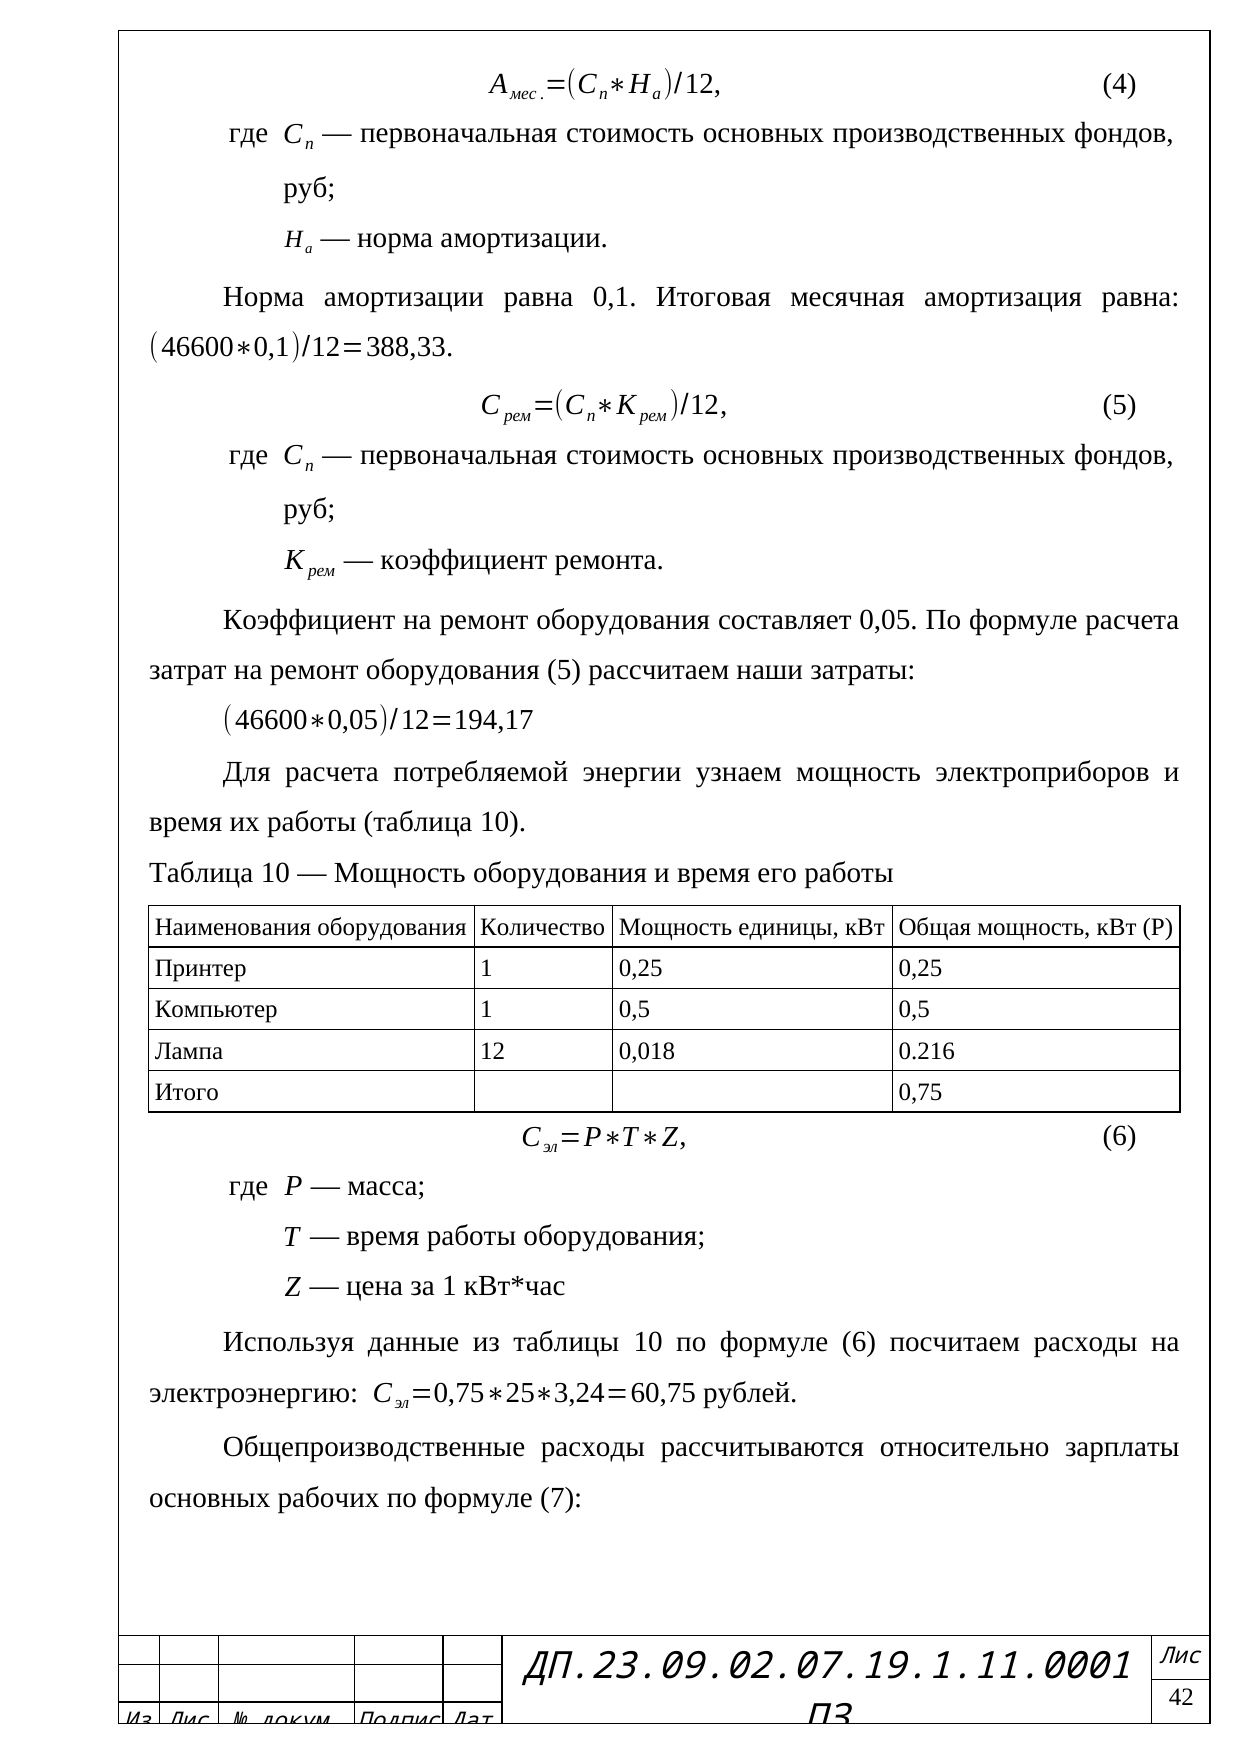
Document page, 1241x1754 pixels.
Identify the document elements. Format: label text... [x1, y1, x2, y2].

table_cell Лампа [149, 1030, 474, 1070]
table_cell Итого [149, 1071, 474, 1111]
table_header , [149, 382, 1059, 431]
text Коэффициент на ремонт оборудования составляет 0,05. По формуле расчета затрат на ремонт оборудования (5) рассчитаем наши затраты: [149, 602, 1180, 686]
table_header Количество [475, 906, 612, 946]
table_cell — масса; — время работы оборудования; — цена за 1 кВт*час [278, 1162, 1180, 1324]
table_cell 0,25 [893, 948, 1179, 988]
table_cell 0,5 [613, 989, 892, 1029]
table_cell Принтер [149, 948, 474, 988]
table_header , [149, 1113, 1059, 1162]
text Общепроизводственные расходы рассчитываются относительно зарплаты основных рабочих по формуле (7): [149, 1429, 1180, 1513]
table_cell 0.216 [893, 1030, 1179, 1070]
table_cell где [149, 1162, 277, 1324]
table_cell 1 [475, 989, 612, 1029]
table_cell [613, 1071, 892, 1111]
table_cell 0,75 [893, 1071, 1179, 1111]
table_header (5) [1059, 382, 1180, 431]
text Норма амортизации равна 0,1. Итоговая месячная амортизация равна:. [149, 279, 1180, 365]
text Таблица 10 — Мощность оборудования и время его работы [149, 855, 1180, 888]
table_header Общая мощность, кВт (Р) [893, 906, 1179, 946]
table_cell — первоначальная стоимость основных производственных фондов, руб; — коэффициент ремонта. [278, 431, 1180, 602]
text Используя данные из таблицы 10 по формуле (6) посчитаем расходы на электроэнергию: рублей. [149, 1324, 1180, 1413]
table_cell 1 [475, 948, 612, 988]
table_cell Компьютер [149, 989, 474, 1029]
table_header (4) [1059, 60, 1180, 109]
table_cell 0,018 [613, 1030, 892, 1070]
table_cell где [149, 110, 277, 279]
table_header (6) [1059, 1113, 1180, 1162]
table_cell 0,25 [613, 948, 892, 988]
table_cell 12 [475, 1030, 612, 1070]
table_cell — первоначальная стоимость основных производственных фондов, руб; — норма амортизации. [278, 110, 1180, 279]
table_header Наименования оборудования [149, 906, 474, 946]
table_cell [475, 1071, 612, 1111]
table_header Мощность единицы, кВт [613, 906, 892, 946]
table_cell 0,5 [893, 989, 1179, 1029]
table_header , [149, 60, 1059, 109]
table_cell где [149, 431, 277, 602]
text Для расчета потребляемой энергии узнаем мощность электроприборов и время их работы (таблица 10). [149, 754, 1180, 838]
